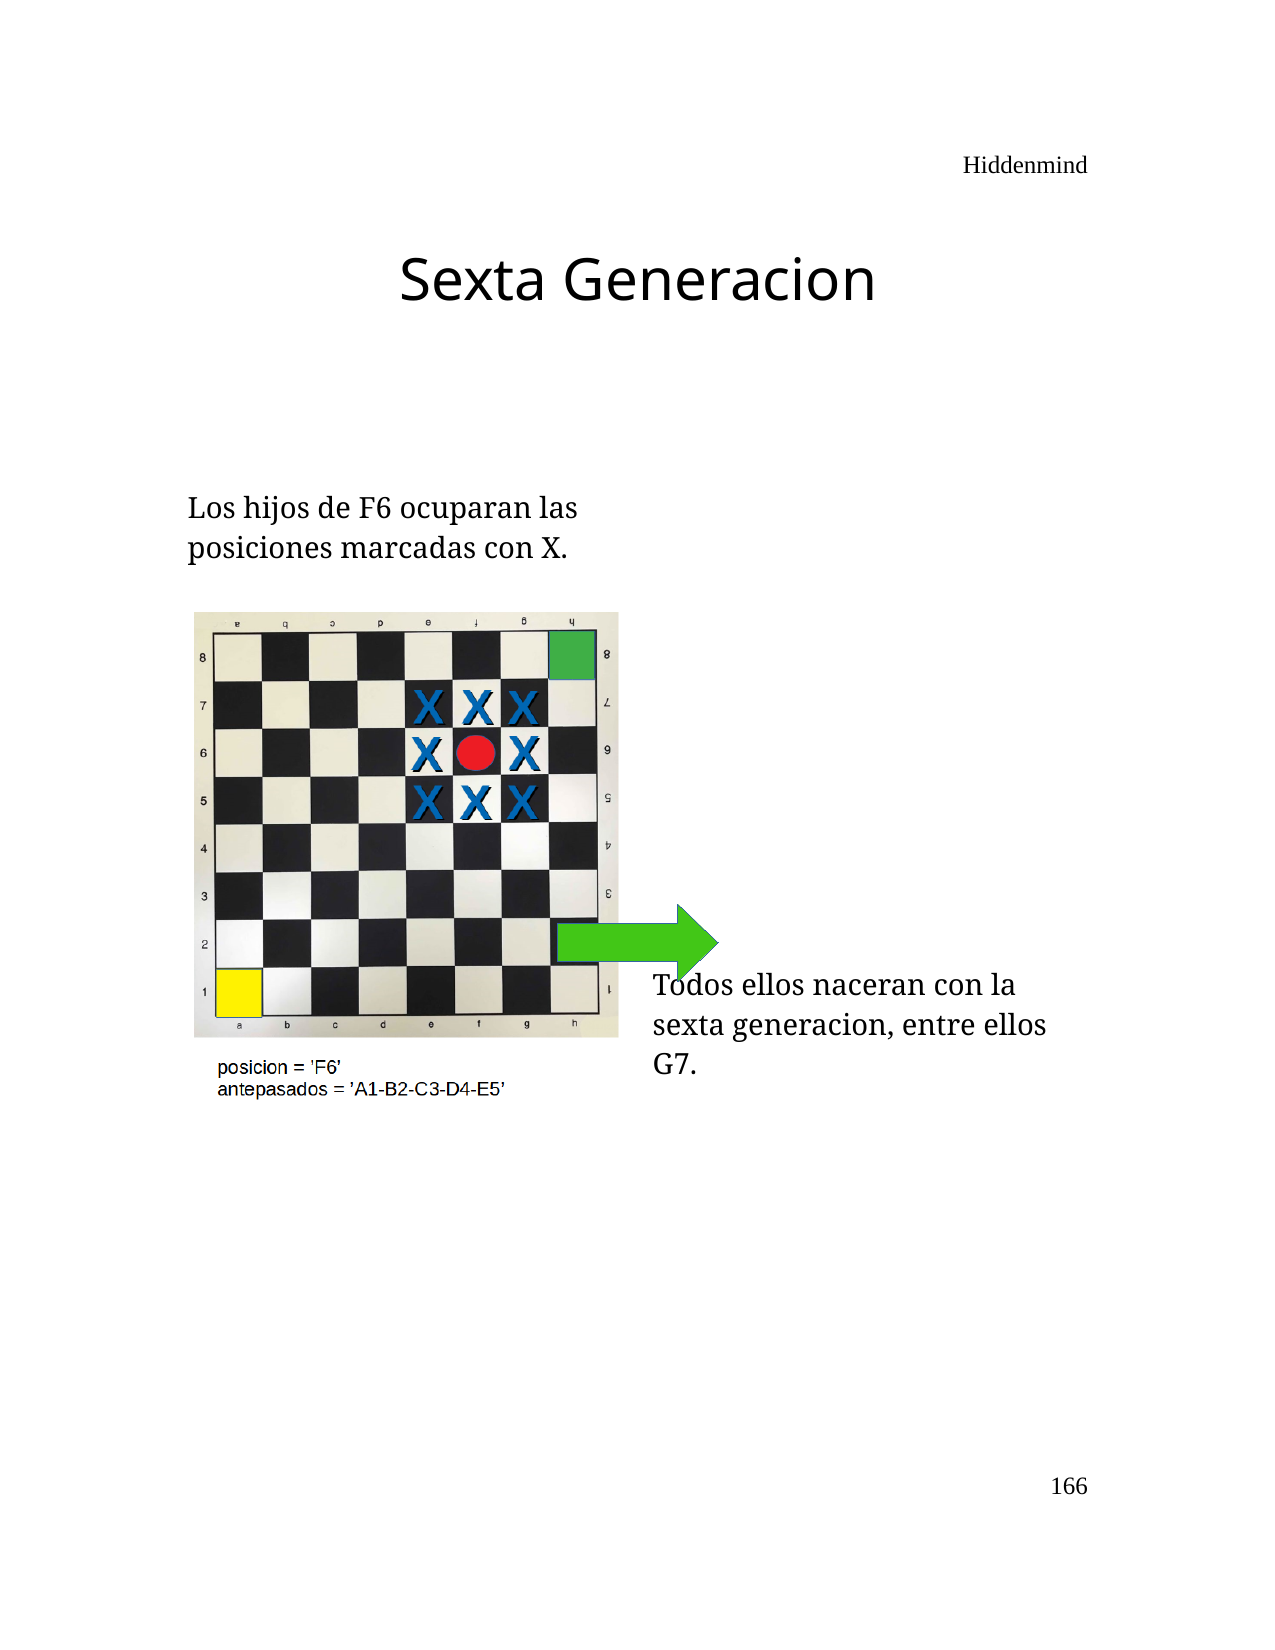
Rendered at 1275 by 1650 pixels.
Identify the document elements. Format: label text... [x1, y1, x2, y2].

text Todos ellos naceran con la sexta generacion, entre ellos G7. [652, 964, 1087, 1083]
text Los hijos de F6 ocuparan las posiciones marcadas con X. [187, 488, 622, 567]
picture [187, 606, 623, 1104]
